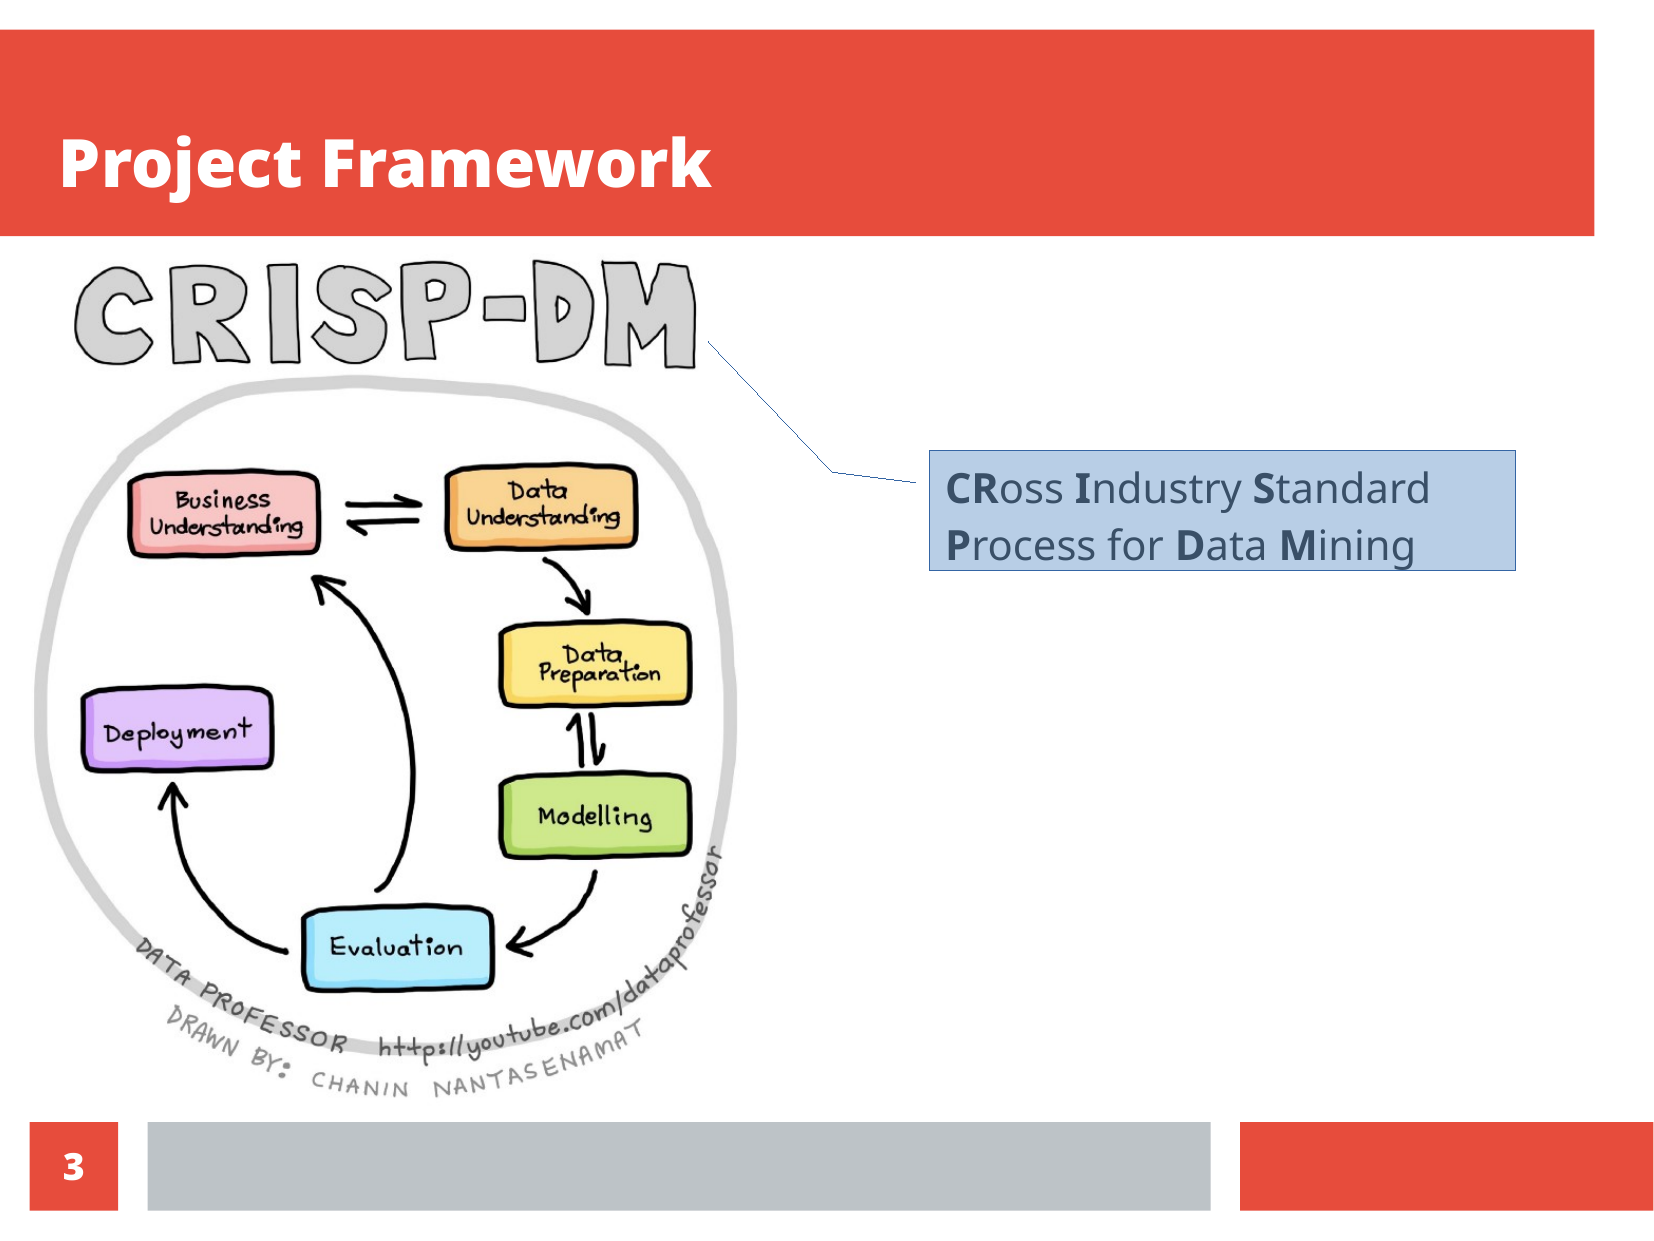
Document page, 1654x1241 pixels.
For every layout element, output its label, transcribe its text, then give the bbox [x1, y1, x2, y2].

picture [14, 245, 753, 1111]
text_box CRoss Industry Standard Process for Data Mining [930, 451, 1516, 616]
text_box [930, 450, 1515, 570]
title Project Framework [59, 59, 1595, 207]
text_box [708, 341, 916, 483]
